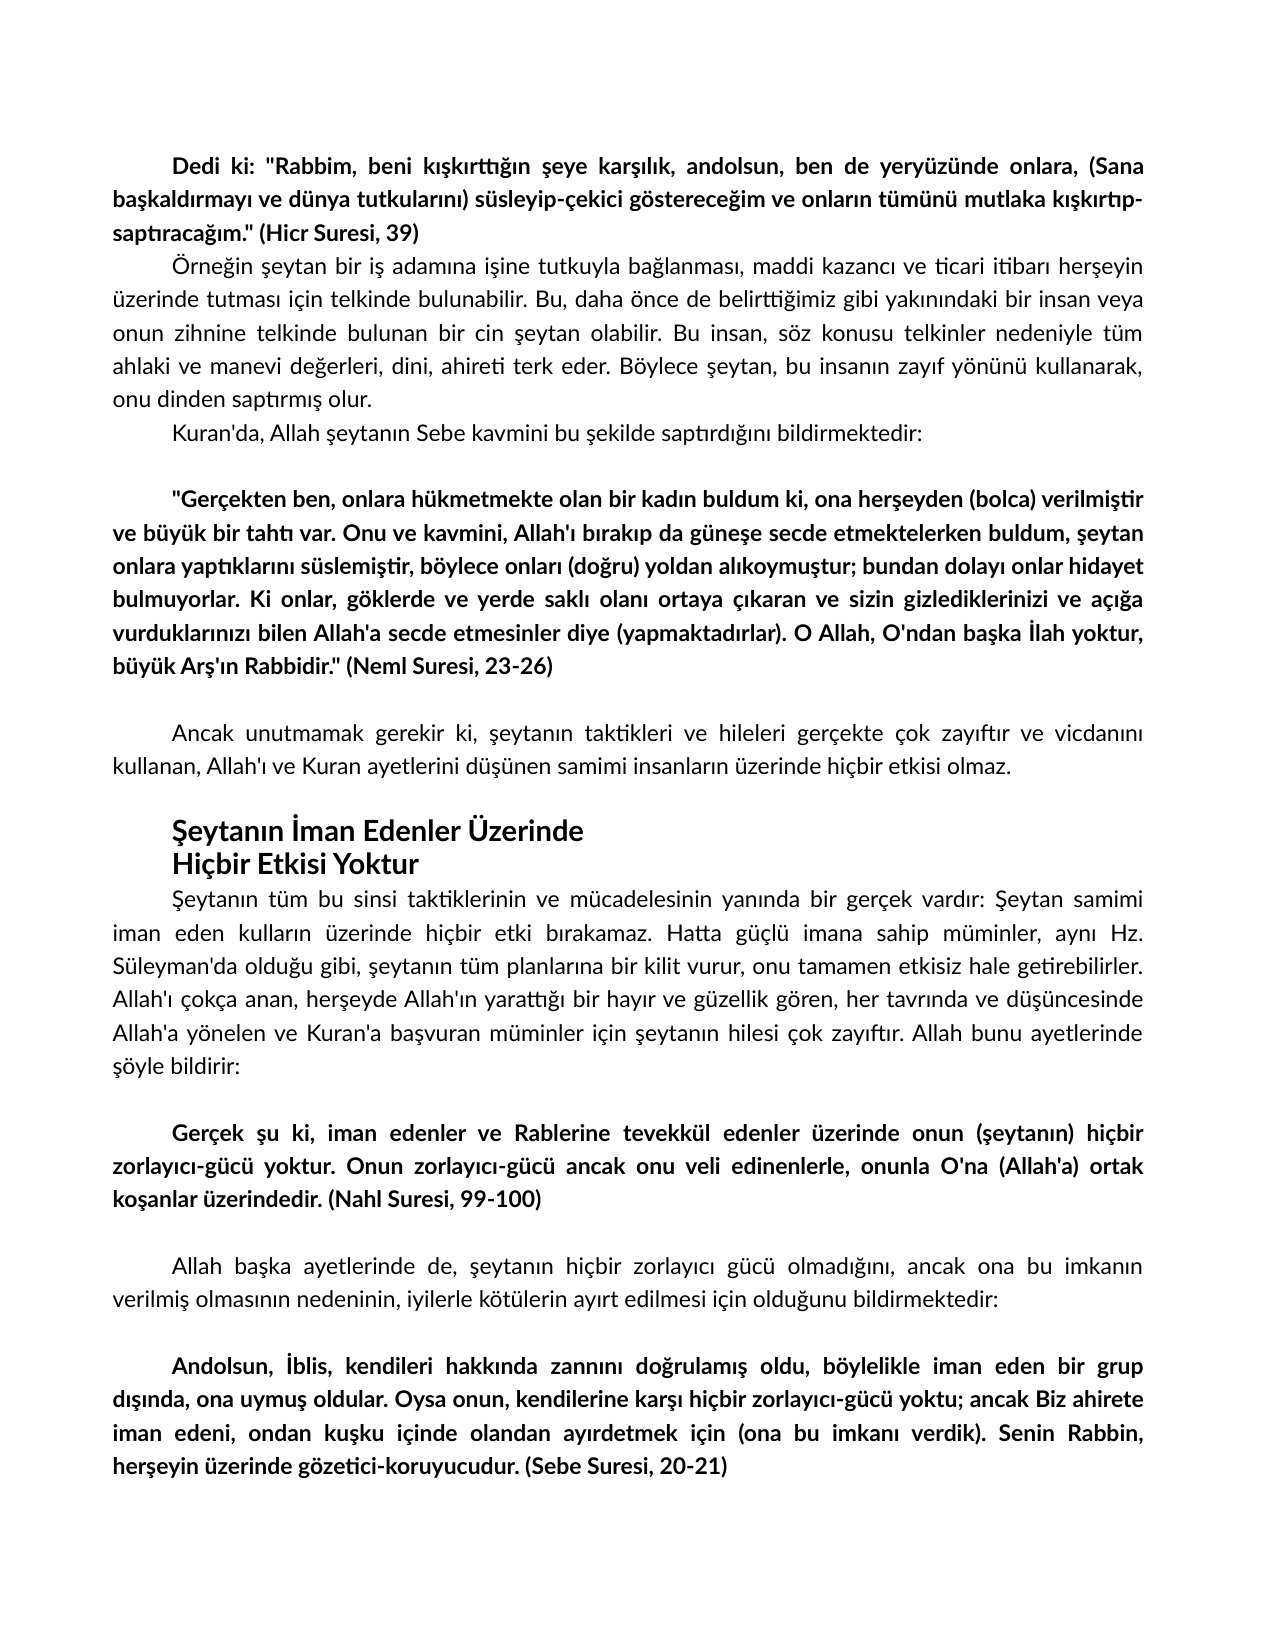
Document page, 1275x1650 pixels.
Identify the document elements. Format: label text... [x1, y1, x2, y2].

text Kuran'da, Allah şeytanın Sebe kavmini bu şekilde saptırdığını bildirmektedir: [112, 414, 1145, 448]
text Andolsun, İblis, kendileri hakkında zannını doğrulamış oldu, böylelikle iman eden bir grup dışında, ona uymuş oldular. Oysa onun, kendilerine karşı hiçbir zorlayıcı-gücü yoktu; ancak Biz ahirete iman edeni, ondan kuşku içinde olandan ayırdetmek için (ona bu imkanı verdik). Senin Rabbin, herşeyin üzerinde gözetici-koruyucudur. (Sebe Suresi, 20-21) [112, 1348, 1145, 1481]
text Şeytanın tüm bu sinsi taktiklerinin ve mücadelesinin yanında bir gerçek vardır: Şeytan samimi iman eden kulların üzerinde hiçbir etki bırakamaz. Hatta güçlü imana sahip müminler, aynı Hz. Süleyman'da olduğu gibi, şeytanın tüm planlarına bir kilit vurur, onu tamamen etkisiz hale getirebilirler. Allah'ı çokça anan, herşeyde Allah'ın yarattığı bir hayır ve güzellik gören, her tavrında ve düşüncesinde Allah'a yönelen ve Kuran'a başvuran müminler için şeytanın hilesi çok zayıftır. Allah bunu ayetlerinde şöyle bildirir: [112, 881, 1145, 1081]
text Gerçek şu ki, iman edenler ve Rablerine tevekkül edenler üzerinde onun (şeytanın) hiçbir zorlayıcı-gücü yoktur. Onun zorlayıcı-gücü ancak onu veli edinenlerle, onunla O'na (Allah'a) ortak koşanlar üzerindedir. (Nahl Suresi, 99-100) [112, 1114, 1145, 1214]
text Örneğin şeytan bir iş adamına işine tutkuyla bağlanması, maddi kazancı ve ticari itibarı herşeyin üzerinde tutması için telkinde bulunabilir. Bu, daha önce de belirttiğimiz gibi yakınındaki bir insan veya onun zihnine telkinde bulunan bir cin şeytan olabilir. Bu insan, söz konusu telkinler nedeniyle tüm ahlaki ve manevi değerleri, dini, ahireti terk eder. Böylece şeytan, bu insanın zayıf yönünü kullanarak, onu dinden saptırmış olur. [112, 248, 1145, 414]
text Dedi ki: "Rabbim, beni kışkırttığın şeye karşılık, andolsun, ben de yeryüzünde onlara, (Sana başkaldırmayı ve dünya tutkularını) süsleyip-çekici göstereceğim ve onların tümünü mutlaka kışkırtıp-saptıracağım." (Hicr Suresi, 39) [112, 148, 1145, 248]
text Allah başka ayetlerinde de, şeytanın hiçbir zorlayıcı gücü olmadığını, ancak ona bu imkanın verilmiş olmasının nedeninin, iyilerle kötülerin ayırt edilmesi için olduğunu bildirmektedir: [112, 1248, 1145, 1314]
text "Gerçekten ben, onlara hükmetmekte olan bir kadın buldum ki, ona herşeyden (bolca) verilmiştir ve büyük bir tahtı var. Onu ve kavmini, Allah'ı bırakıp da güneşe secde etmektelerken buldum, şeytan onlara yaptıklarını süslemiştir, böylece onları (doğru) yoldan alıkoymuştur; bundan dolayı onlar hidayet bulmuyorlar. Ki onlar, göklerde ve yerde saklı olanı ortaya çıkaran ve sizin gizlediklerinizi ve açığa vurduklarınızı bilen Allah'a secde etmesinler diye (yapmaktadırlar). O Allah, O'ndan başka İlah yoktur, büyük Arş'ın Rabbidir." (Neml Suresi, 23-26) [112, 481, 1145, 681]
text Hiçbir Etkisi Yoktur [112, 848, 1145, 881]
text Şeytanın İman Edenler Üzerinde [112, 814, 1145, 848]
text Ancak unutmamak gerekir ki, şeytanın taktikleri ve hileleri gerçekte çok zayıftır ve vicdanını kullanan, Allah'ı ve Kuran ayetlerini düşünen samimi insanların üzerinde hiçbir etkisi olmaz. [112, 714, 1145, 781]
